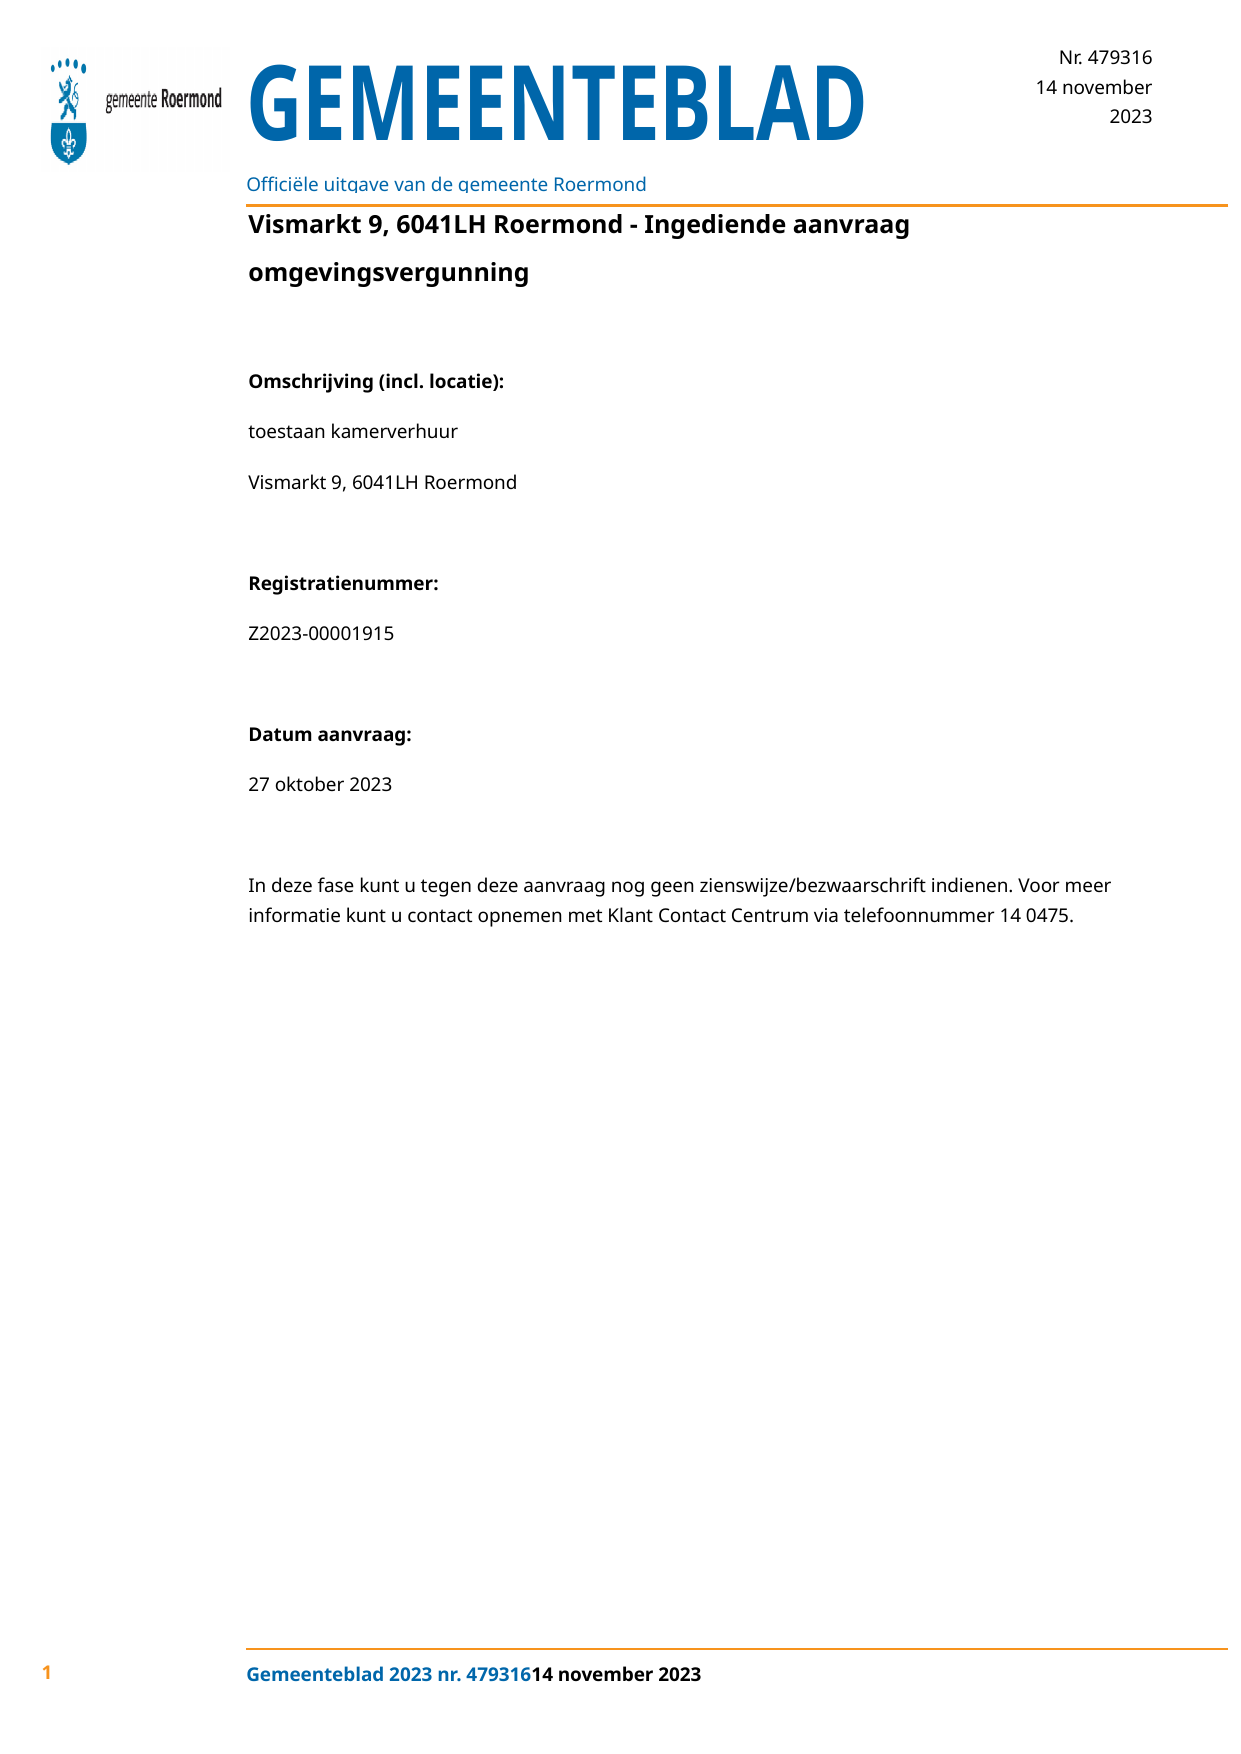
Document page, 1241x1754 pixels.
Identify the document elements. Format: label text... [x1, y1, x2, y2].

text Vismarkt 9, 6041LH Roermond - Ingediende aanvraag omgevingsvergunning [248, 207, 1152, 288]
text 27 oktober 2023 [248, 772, 1152, 797]
text Datum aanvraag: [248, 721, 1152, 747]
text Omschrijving (incl. locatie): [248, 368, 1152, 394]
text Vismarkt 9, 6041LH Roermond [248, 469, 1152, 495]
text Z2023-00001915 [248, 620, 1152, 646]
text Registratienummer: [248, 570, 1152, 596]
picture [41, 47, 231, 172]
text In deze fase kunt u tegen deze aanvraag nog geen zienswijze/bezwaarschrift indienen. Voor meer informatie kunt u contact opnemen met Klant Contact Centrum via telefoonnummer 14 0475. [248, 872, 1152, 928]
text toestaan kamerverhuur [248, 419, 1152, 444]
